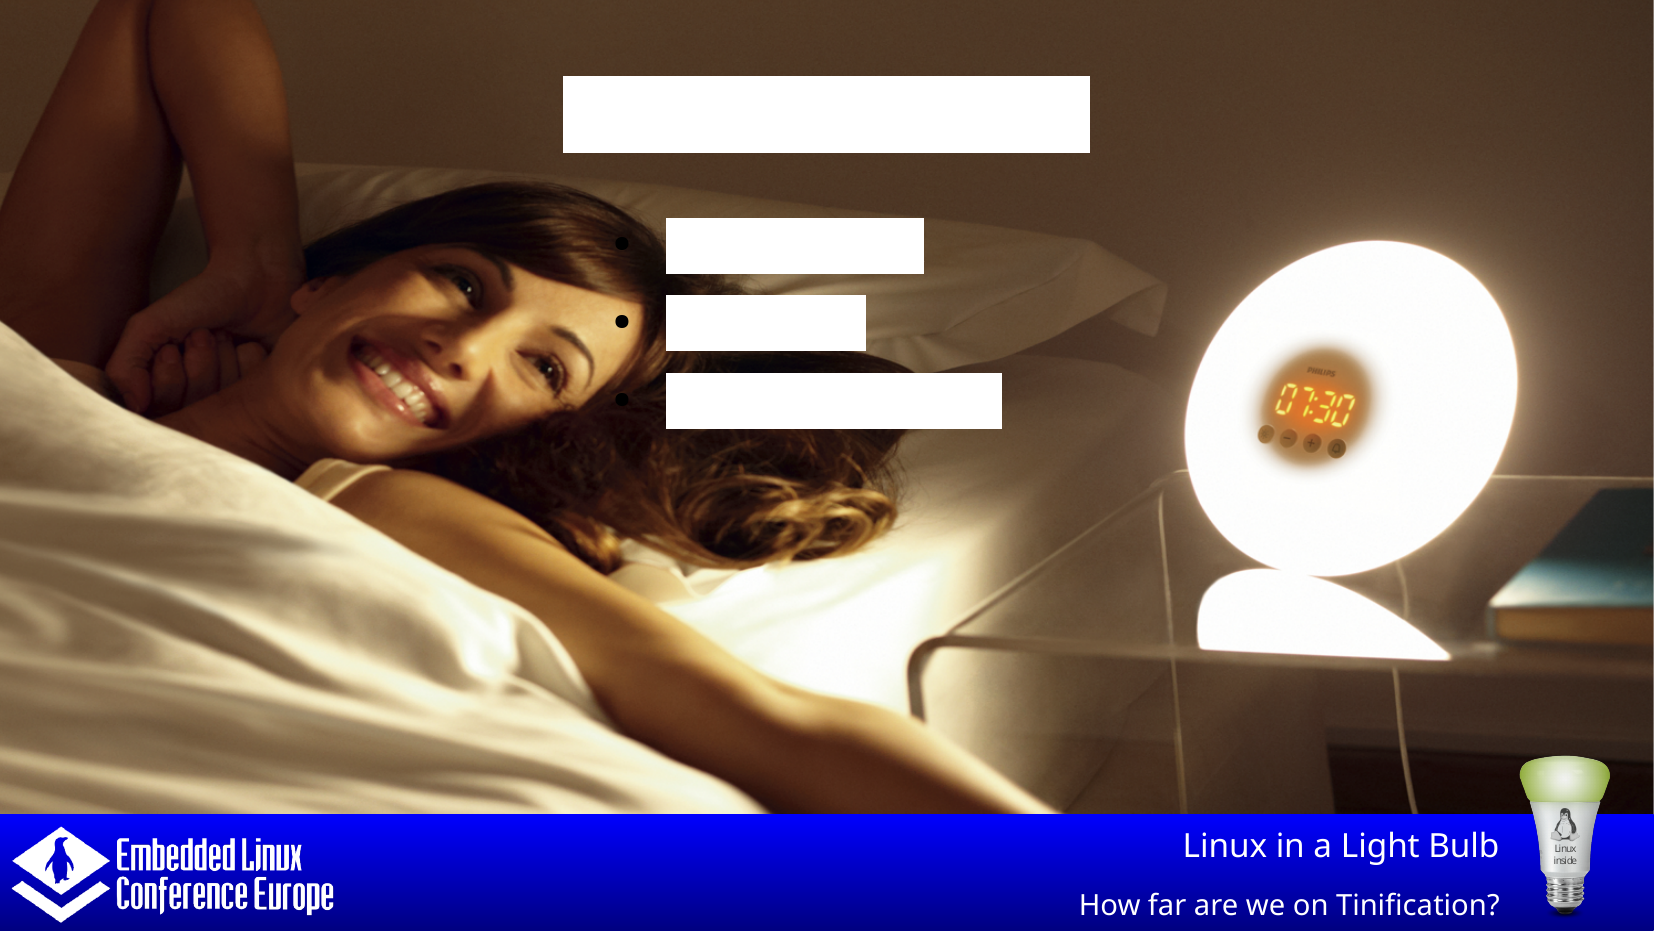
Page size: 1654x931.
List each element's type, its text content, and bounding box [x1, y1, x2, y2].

list Alarm clock Door bell Weather status [595, 217, 1571, 758]
picture [0, 0, 1654, 815]
title Gentle reminders [82, 37, 1571, 193]
picture [7, 821, 338, 927]
